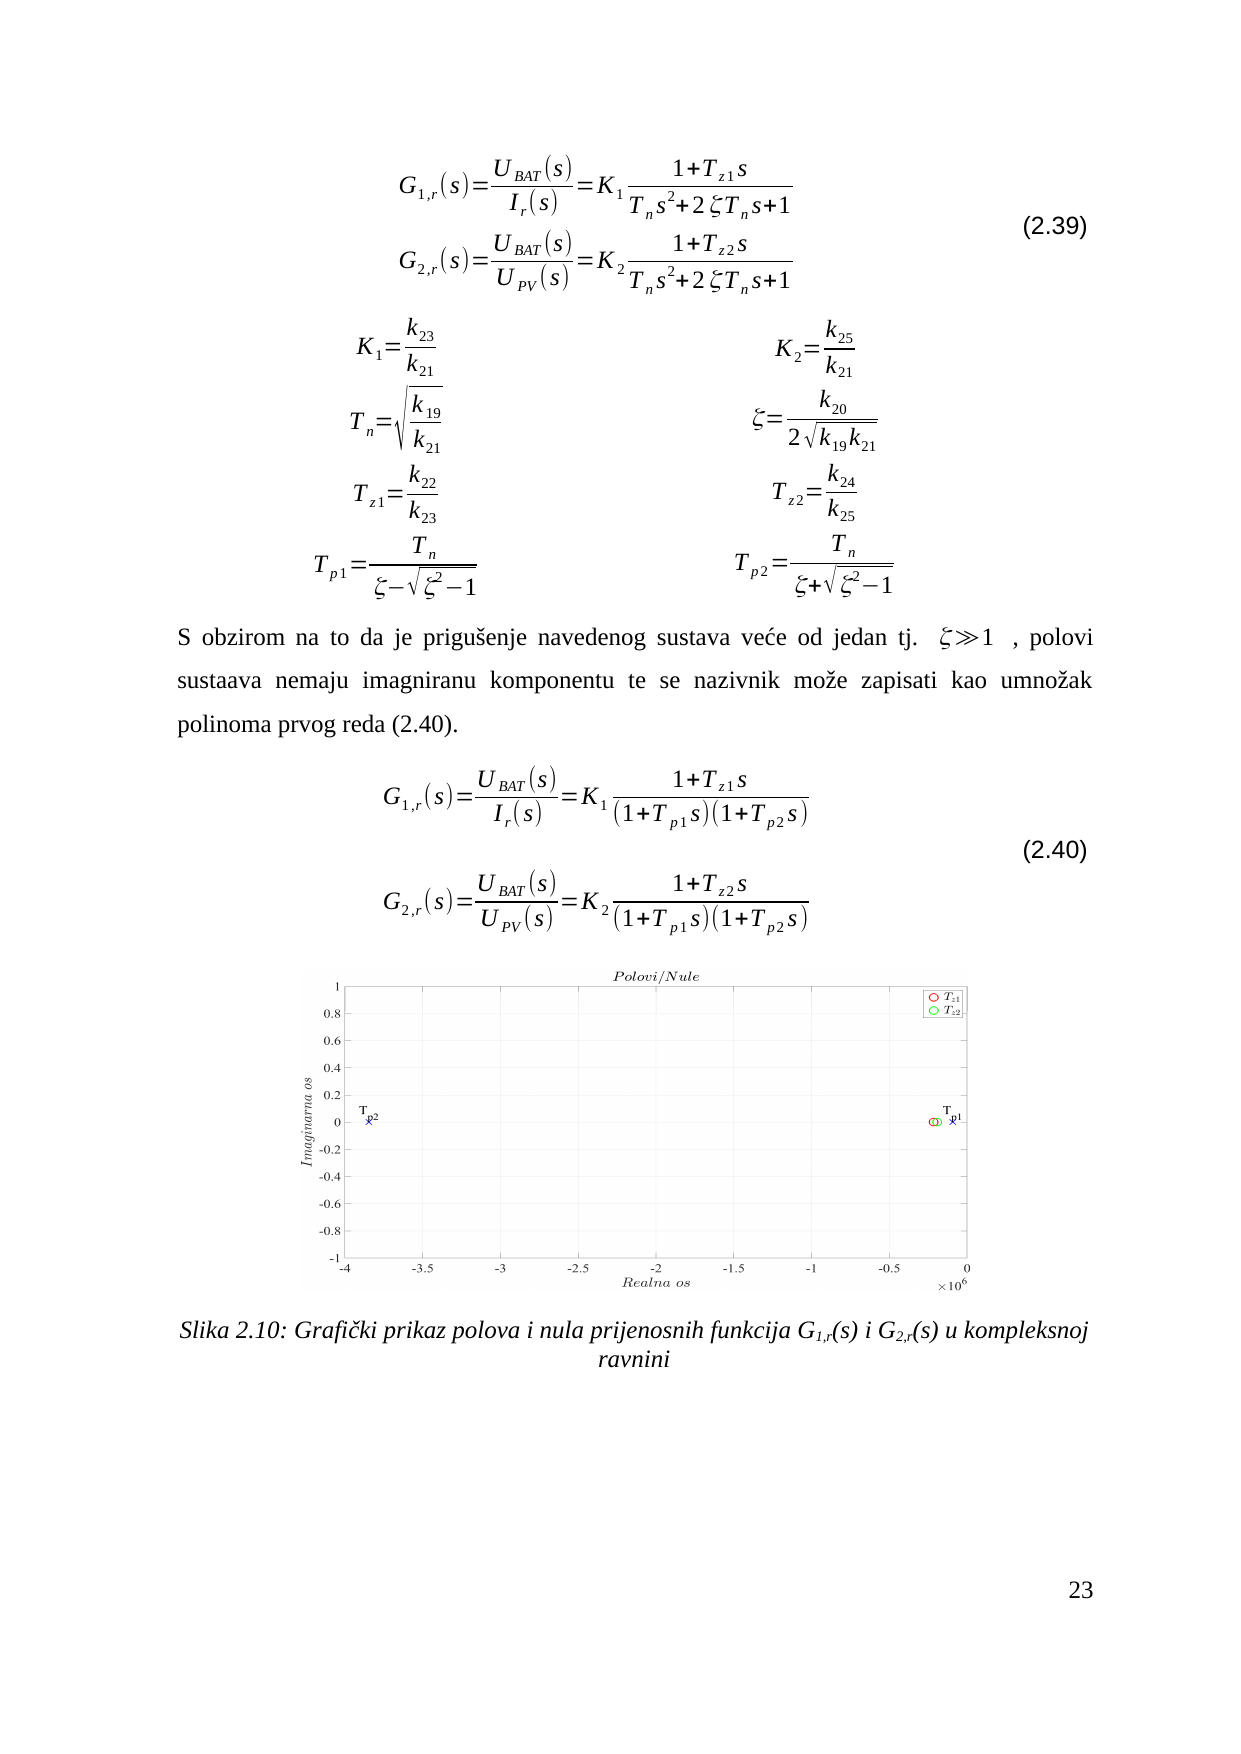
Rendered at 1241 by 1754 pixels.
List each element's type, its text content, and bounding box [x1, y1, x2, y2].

table_cell [615, 308, 1015, 610]
table_header [177, 147, 1015, 308]
text S obzirom na to da je prigušenje navedenog sustava veće od jedan tj., polovi sustaava nemaju imagniranu komponentu te se nazivnik može zapisati kao umnožak polinoma prvog reda (2.40). [177, 622, 1093, 737]
table_cell [177, 308, 614, 610]
table_header (2.39) [1015, 147, 1093, 308]
table_cell [1015, 308, 1093, 610]
table_header (2.40) [1015, 758, 1093, 946]
text Slika 2.10: Grafički prikaz polova i nula prijenosnih funkcija G1,r(s) i G2,r(s) u kompleksnoj ravnini [177, 1316, 1093, 1373]
table_header [177, 758, 1015, 946]
picture [300, 970, 971, 1291]
